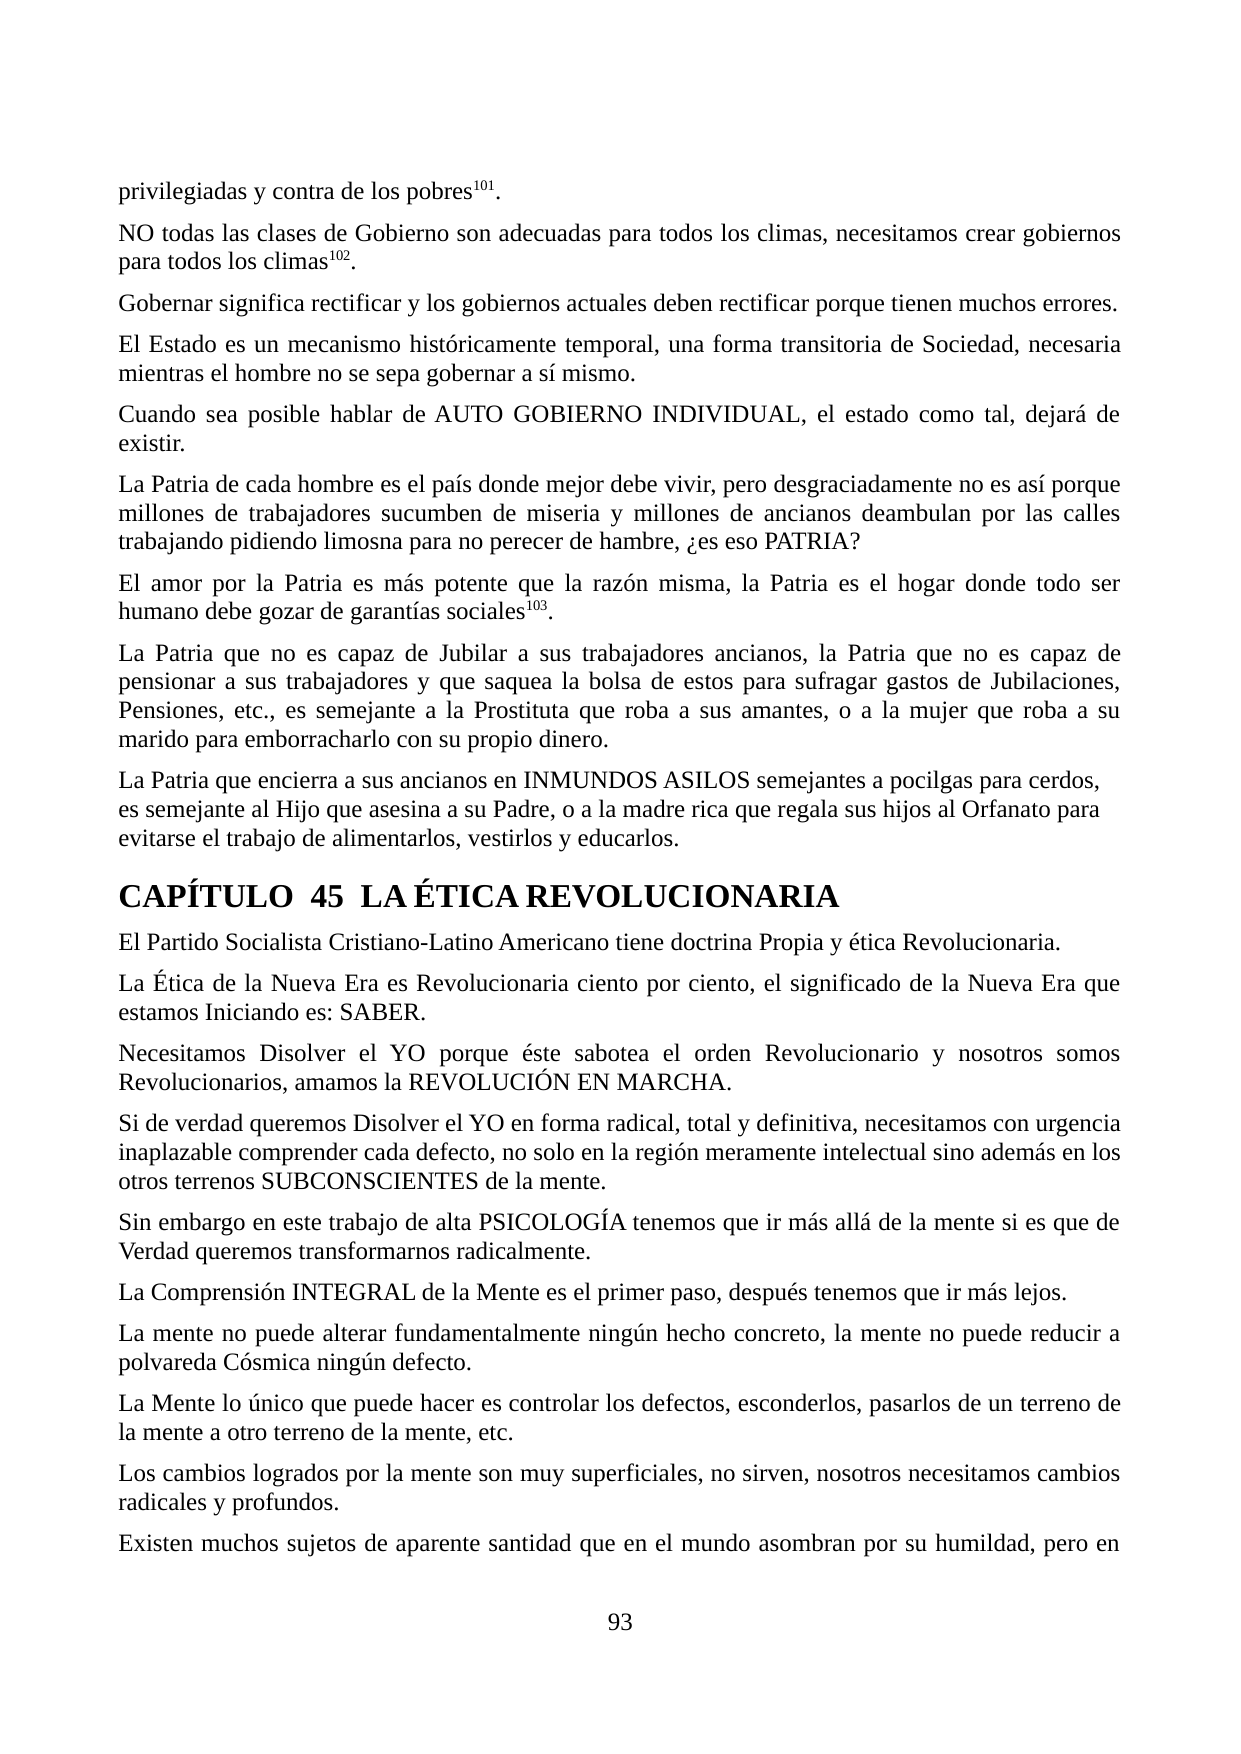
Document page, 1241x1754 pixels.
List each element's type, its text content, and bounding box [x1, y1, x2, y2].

text Cuando sea posible hablar de AUTO GOBIERNO INDIVIDUAL, el estado como tal, dejará de existir. [118, 399, 1122, 456]
text La Patria que no es capaz de Jubilar a sus trabajadores ancianos, la Patria que no es capaz de pensionar a sus trabajadores y que saquea la bolsa de estos para sufragar gastos de Jubilaciones, Pensiones, etc., es semejante a la Prostituta que roba a sus amantes, o a la mujer que roba a su marido para emborracharlo con su propio dinero. [118, 638, 1122, 753]
text El amor por la Patria es más potente que la razón misma, la Patria es el hogar donde todo ser humano debe gozar de garantías sociales. [118, 568, 1122, 625]
text La Ética de la Nueva Era es Revolucionaria ciento por ciento, el significado de la Nueva Era que estamos Iniciando es: SABER. [118, 968, 1122, 1026]
text Gobernar significa rectificar y los gobiernos actuales deben rectificar porque tienen muchos errores. [118, 288, 1122, 316]
text Existen muchos sujetos de aparente santidad que en el mundo asombran por su humildad, pero en [118, 1528, 1122, 1557]
text La Mente lo único que puede hacer es controlar los defectos, esconderlos, pasarlos de un terreno de la mente a otro terreno de la mente, etc. [118, 1388, 1122, 1446]
text La Patria que encierra a sus ancianos en INMUNDOS ASILOS semejantes a pocilgas para cerdos, es semejante al Hijo que asesina a su Padre, o a la madre rica que regala sus hijos al Orfanato para evitarse el trabajo de alimentarlos, vestirlos y educarlos. [118, 765, 1122, 851]
text El Partido Socialista Cristiano-Latino Americano tiene doctrina Propia y ética Revolucionaria. [118, 927, 1122, 956]
text La mente no puede alterar fundamentalmente ningún hecho concreto, la mente no puede reducir a polvareda Cósmica ningún defecto. [118, 1318, 1122, 1376]
text Sin embargo en este trabajo de alta PSICOLOGÍA tenemos que ir más allá de la mente si es que de Verdad queremos transformarnos radicalmente. [118, 1207, 1122, 1265]
text Los cambios logrados por la mente son muy superficiales, no sirven, nosotros necesitamos cambios radicales y profundos. [118, 1458, 1122, 1516]
subtitle CAPÍTULO 45 LA ÉTICA REVOLUCIONARIA [118, 876, 1122, 915]
text El Estado es un mecanismo históricamente temporal, una forma transitoria de Sociedad, necesaria mientras el hombre no se sepa gobernar a sí mismo. [118, 329, 1122, 386]
text NO todas las clases de Gobierno son adecuadas para todos los climas, necesitamos crear gobiernos para todos los climas. [118, 218, 1122, 275]
text Si de verdad queremos Disolver el YO en forma radical, total y definitiva, necesitamos con urgencia inaplazable comprender cada defecto, no solo en la región meramente intelectual sino además en los otros terrenos SUBCONSCIENTES de la mente. [118, 1108, 1122, 1195]
text privilegiadas y contra de los pobres. [118, 176, 1122, 205]
text Necesitamos Disolver el YO porque éste sabotea el orden Revolucionario y nosotros somos Revolucionarios, amamos la REVOLUCIÓN EN MARCHA. [118, 1038, 1122, 1096]
text La Comprensión INTEGRAL de la Mente es el primer paso, después tenemos que ir más lejos. [118, 1277, 1122, 1306]
text La Patria de cada hombre es el país donde mejor debe vivir, pero desgraciadamente no es así porque millones de trabajadores sucumben de miseria y millones de ancianos deambulan por las calles trabajando pidiendo limosna para no perecer de hambre, ¿es eso PATRIA? [118, 469, 1122, 555]
